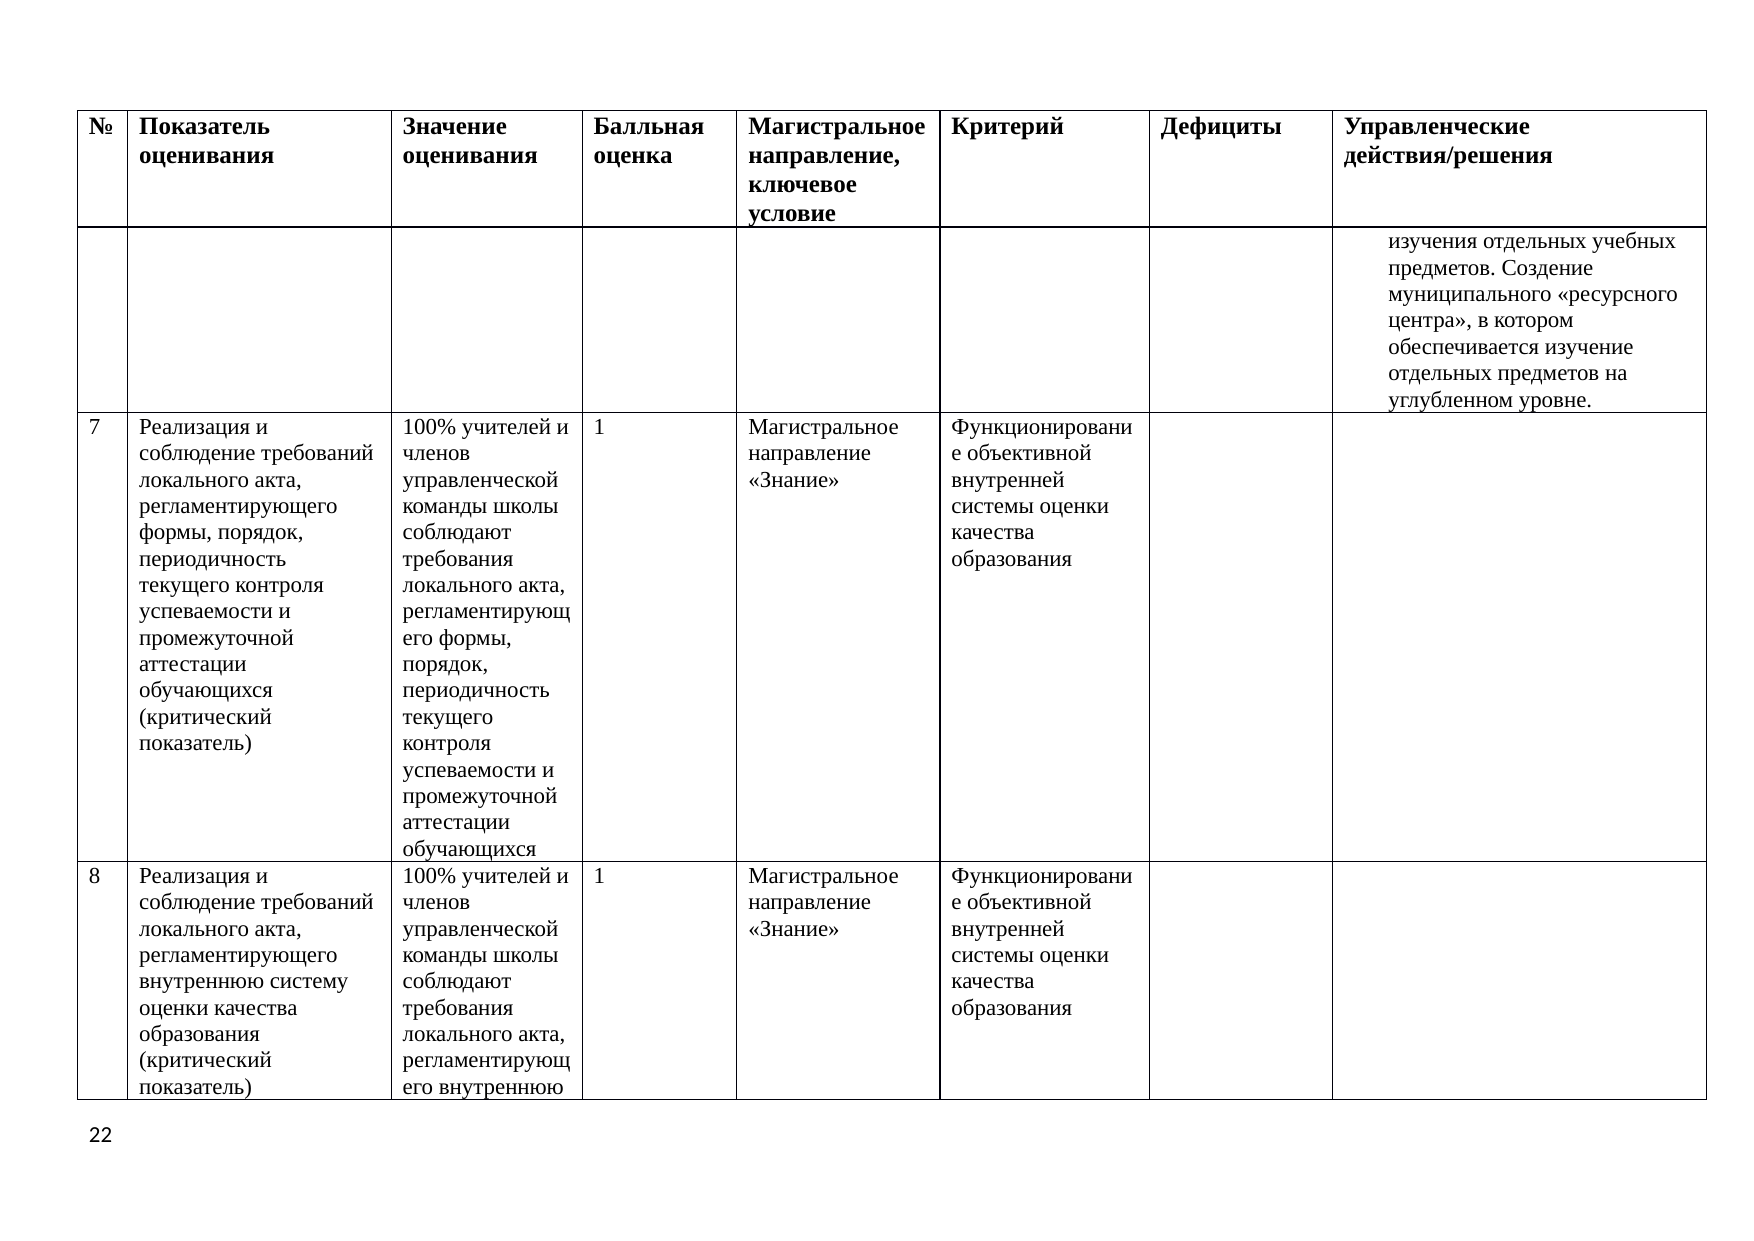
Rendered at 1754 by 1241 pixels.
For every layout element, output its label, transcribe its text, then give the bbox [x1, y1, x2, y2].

table_cell [128, 228, 391, 412]
table_cell 100% учителей и членов управленческой команды школы соблюдают требования локального акта, регламентирующего внутреннюю [392, 862, 582, 1099]
table_cell изучения отдельных учебных предметов. Создение муниципального «ресурсного центра», в котором обеспечивается изучение отдельных предметов на углубленном уровне. [1333, 228, 1706, 412]
table_header Балльная оценка [583, 111, 736, 226]
table_header Показатель оценивания [128, 111, 391, 226]
table_cell [1333, 862, 1706, 1099]
table_cell [392, 228, 582, 412]
table_cell [1150, 413, 1332, 861]
table_header № [78, 111, 127, 226]
table_cell 100% учителей и членов управленческой команды школы соблюдают требования локального акта, регламентирующего формы, порядок, периодичность текущего контроля успеваемости и промежуточной аттестации обучающихся [392, 413, 582, 861]
table_cell [941, 228, 1149, 412]
table_cell [1333, 413, 1706, 861]
table_cell Магистральное направление «Знание» [737, 862, 939, 1099]
table_cell [737, 228, 939, 412]
table_cell Функционирование объективной внутренней системы оценки качества образования [941, 862, 1149, 1099]
table_cell 1 [583, 413, 736, 861]
table_cell 7 [78, 413, 127, 861]
table_header Управленческие действия/решения [1333, 111, 1706, 226]
table_cell 1 [583, 862, 736, 1099]
table_cell [78, 228, 127, 412]
table_cell Функционирование объективной внутренней системы оценки качества образования [941, 413, 1149, 861]
table_header Магистральное направление, ключевое условие [737, 111, 939, 226]
table_header Значение оценивания [392, 111, 582, 226]
table_cell [1150, 862, 1332, 1099]
table_header Дефициты [1150, 111, 1332, 226]
table_cell Магистральное направление «Знание» [737, 413, 939, 861]
table_cell [1150, 228, 1332, 412]
table_cell Реализация и соблюдение требований локального акта, регламентирующего внутреннюю систему оценки качества образования (критический показатель) [128, 862, 391, 1099]
table_cell Реализация и соблюдение требований локального акта, регламентирующего формы, порядок, периодичность текущего контроля успеваемости и промежуточной аттестации обучающихся (критический показатель) [128, 413, 391, 861]
table_cell 8 [78, 862, 127, 1099]
table_header Критерий [941, 111, 1149, 226]
table_cell [583, 228, 736, 412]
